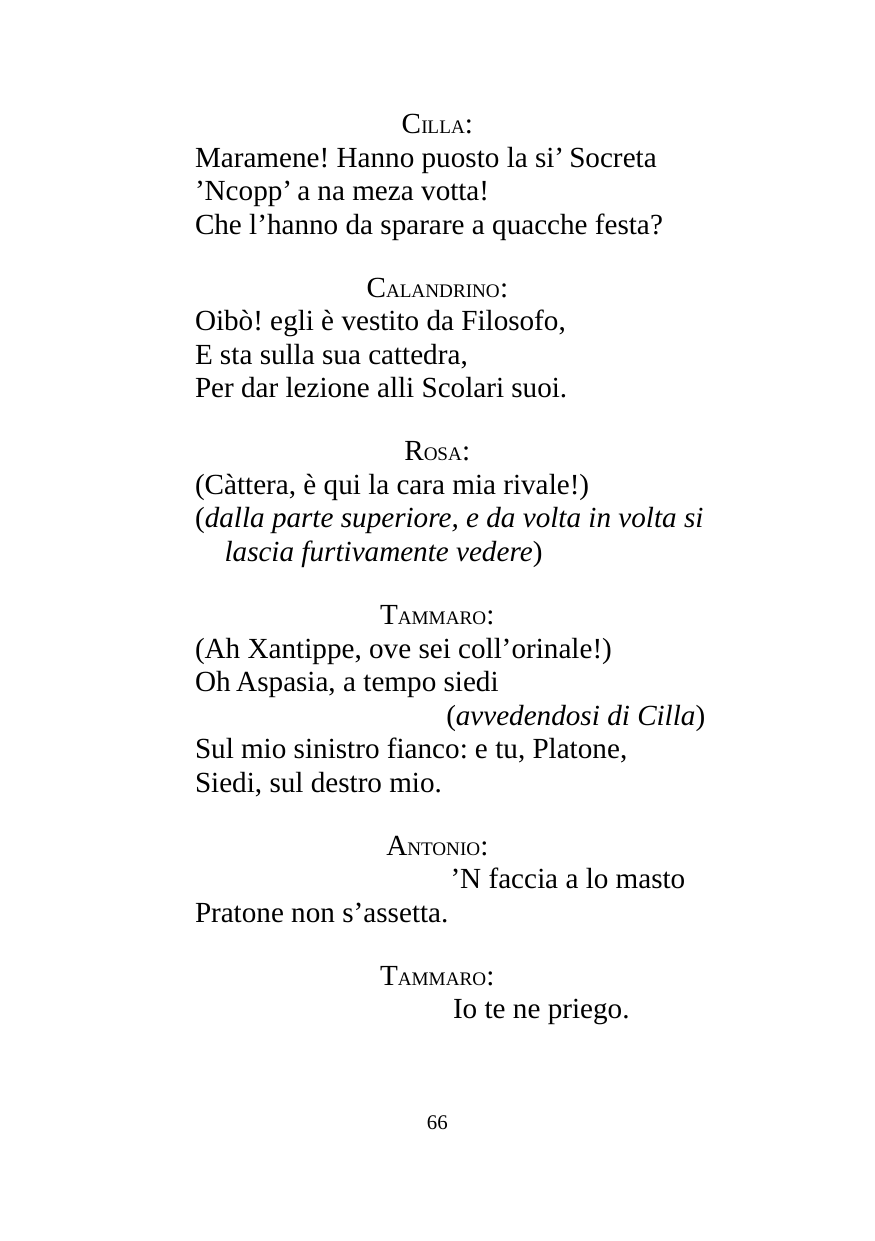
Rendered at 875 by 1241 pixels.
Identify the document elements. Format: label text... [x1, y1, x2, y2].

text Cilla: [106, 106, 768, 140]
text Tammaro: [106, 597, 768, 631]
text Tammaro: [106, 958, 768, 992]
text Oibò! egli è vestito da Filosofo, E sta sulla sua cattedra, Per dar lezione alli Scolari suoi. [195, 303, 768, 404]
text (Càttera, è qui la cara mia rivale!) [195, 467, 768, 501]
text Rosa: [106, 433, 768, 467]
text Io te ne priego. [106, 992, 768, 1025]
text (dalla parte superiore, e da volta in volta si lascia furtivamente vedere) [195, 501, 768, 568]
text (avvedendosi di Cilla) [195, 698, 768, 731]
text Calandrino: [106, 270, 768, 303]
text (Ah Xantippe, ove sei coll’orinale!) Oh Aspasia, a tempo siedi [195, 631, 768, 698]
text Antonio: [106, 828, 768, 861]
text Pratone non s’assetta. [195, 895, 768, 928]
text Sul mio sinistro fianco: e tu, Platone, Siedi, sul destro mio. [195, 731, 768, 798]
text Maramene! Hanno puosto la si’ Socreta ’Ncopp’ a na meza votta! Che l’hanno da sparare a quacche festa? [195, 140, 768, 240]
text ’N faccia a lo masto [106, 861, 768, 895]
